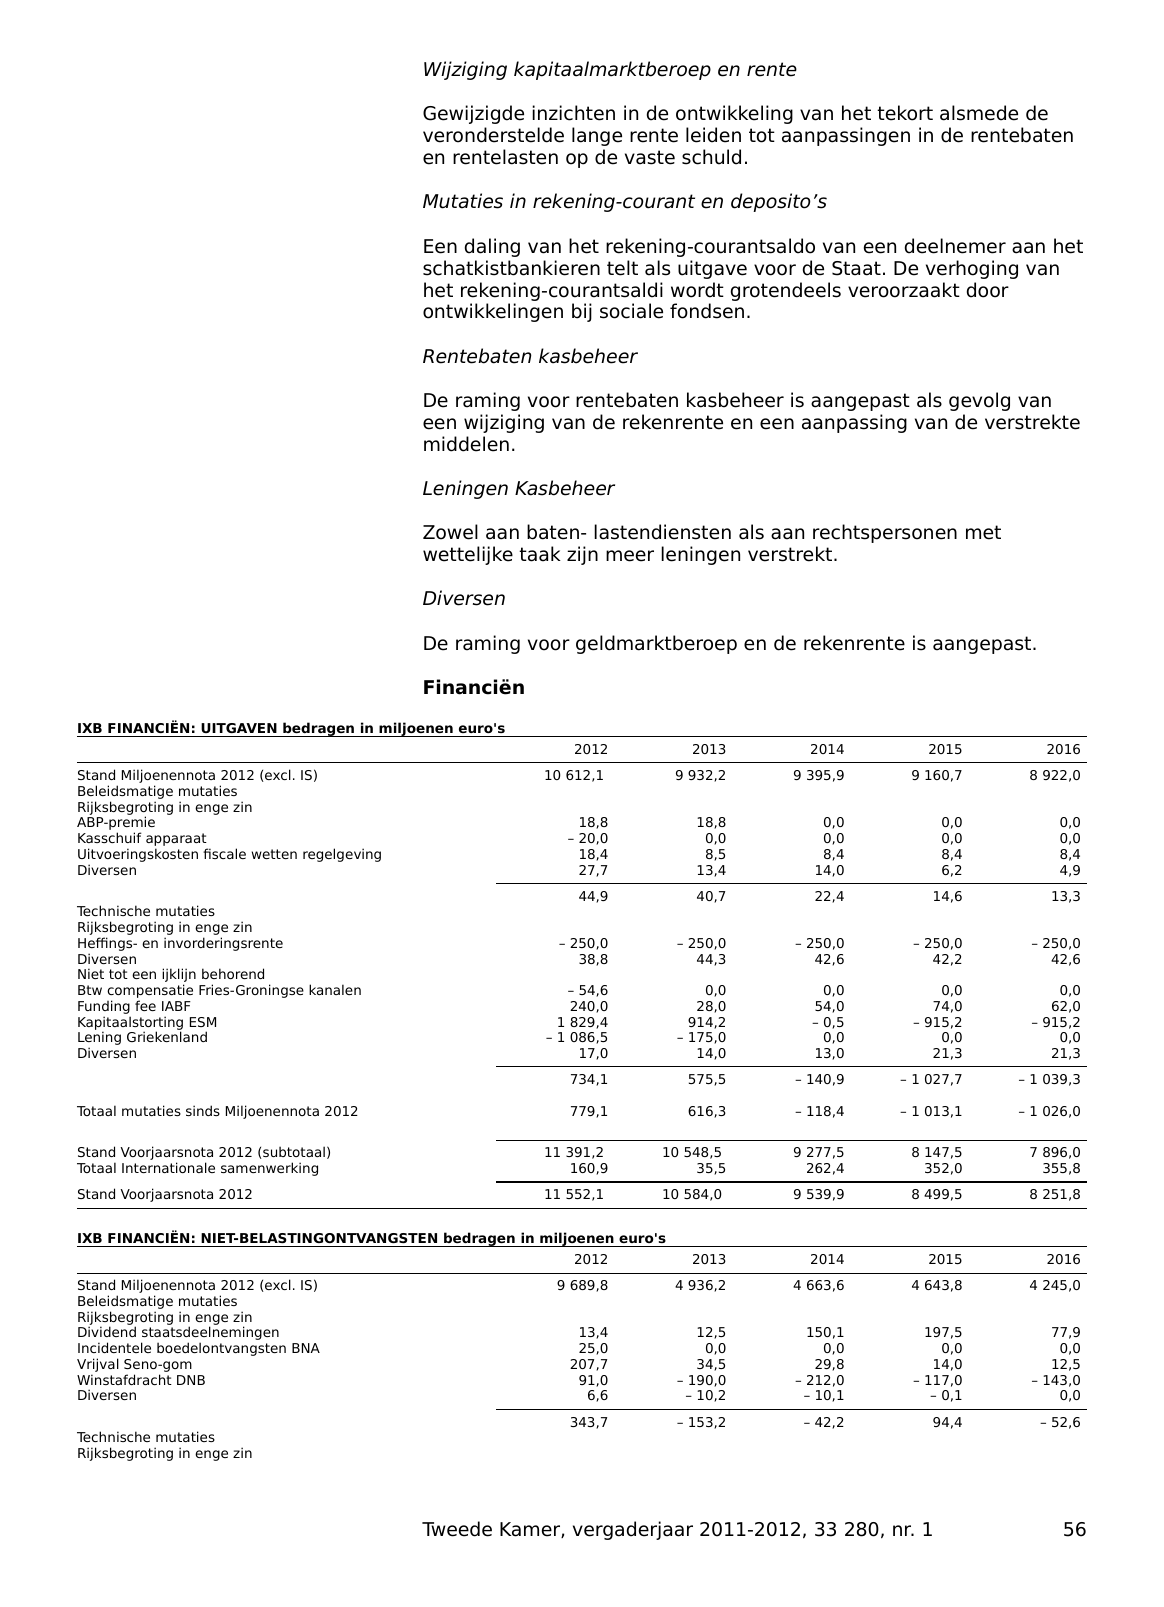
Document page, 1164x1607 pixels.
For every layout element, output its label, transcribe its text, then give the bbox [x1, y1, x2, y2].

table_cell 0,0 [732, 1341, 850, 1357]
table_cell Incidentele boedelontvangsten BNA [77, 1341, 496, 1357]
table_cell – 915,2 [850, 1014, 968, 1030]
table_cell 14,0 [850, 1357, 968, 1372]
text De raming voor rentebaten kasbeheer is aangepast als gevolg van een wijziging van de rekenrente en een aanpassing van de verstrekte middelen. [422, 390, 1087, 456]
table_cell 8 251,8 [969, 1183, 1087, 1208]
table_cell 262,4 [732, 1161, 850, 1181]
table_cell 2015 [850, 737, 968, 762]
table_cell 2012 [496, 737, 614, 762]
table_cell – 915,2 [969, 1014, 1087, 1030]
table_cell 240,0 [496, 999, 614, 1014]
table_cell [850, 784, 968, 799]
table_cell 14,0 [614, 1046, 732, 1066]
text Gewijzigde inzichten in de ontwikkeling van het tekort alsmede de veronderstelde lange rente leiden tot aanpassingen in de rentebaten en rentelasten op de vaste schuld. [422, 103, 1087, 169]
table_cell [969, 1446, 1087, 1462]
table_cell [850, 904, 968, 920]
table_cell – 250,0 [969, 936, 1087, 951]
table_cell Rijksbegroting in enge zin [77, 1446, 496, 1462]
table_cell 14,0 [732, 863, 850, 883]
table_cell [732, 1430, 850, 1446]
table_cell 22,4 [732, 884, 850, 904]
table_cell ABP-premie [77, 815, 496, 831]
table_cell [614, 904, 732, 920]
table_cell 343,7 [496, 1410, 614, 1430]
table_cell [850, 1119, 968, 1139]
table_cell 0,0 [732, 815, 850, 831]
table_cell – 153,2 [614, 1410, 732, 1430]
table_cell – 212,0 [732, 1373, 850, 1388]
table_cell [969, 1088, 1087, 1103]
table_cell 17,0 [496, 1046, 614, 1066]
table_cell [496, 800, 614, 815]
table_cell 8,4 [732, 847, 850, 862]
table_cell – 42,2 [732, 1410, 850, 1430]
table_cell Totaal mutaties sinds Miljoenennota 2012 [77, 1104, 496, 1119]
table_cell – 250,0 [732, 936, 850, 951]
table_cell [732, 967, 850, 983]
table_cell 40,7 [614, 884, 732, 904]
table_cell – 1 027,7 [850, 1067, 968, 1088]
table_cell – 190,0 [614, 1373, 732, 1388]
table_cell – 175,0 [614, 1030, 732, 1046]
table_cell [614, 784, 732, 799]
table_cell 197,5 [850, 1325, 968, 1341]
table_cell 54,0 [732, 999, 850, 1014]
table_cell – 1 026,0 [969, 1104, 1087, 1119]
table_cell 10 612,1 [496, 763, 614, 784]
table_cell [496, 967, 614, 983]
table_cell 13,0 [732, 1046, 850, 1066]
table_cell – 20,0 [496, 831, 614, 847]
table_cell 2016 [969, 1247, 1087, 1272]
table_cell 6,6 [496, 1388, 614, 1409]
table_cell 8,4 [969, 847, 1087, 862]
table_cell [614, 1430, 732, 1446]
table_cell 10 584,0 [614, 1183, 732, 1208]
table_cell – 10,2 [614, 1388, 732, 1409]
table_cell [496, 1088, 614, 1103]
subtitle Financiën [422, 677, 1087, 698]
table_cell 8 499,5 [850, 1183, 968, 1208]
table_cell 0,0 [850, 1341, 968, 1357]
table_cell [614, 800, 732, 815]
table_cell – 1 039,3 [969, 1067, 1087, 1088]
table_cell 2014 [732, 737, 850, 762]
table_cell Beleidsmatige mutaties [77, 784, 496, 799]
table_cell 2014 [732, 1247, 850, 1272]
table_cell 355,8 [969, 1161, 1087, 1181]
table_cell [614, 967, 732, 983]
table_cell 779,1 [496, 1104, 614, 1119]
table_cell 0,0 [850, 1030, 968, 1046]
table_cell Btw compensatie Fries-Groningse kanalen [77, 983, 496, 999]
table_cell – 143,0 [969, 1373, 1087, 1388]
table_cell [732, 784, 850, 799]
table_cell Uitvoeringskosten fiscale wetten regelgeving [77, 847, 496, 862]
table_cell 18,8 [496, 815, 614, 831]
table_cell 34,5 [614, 1357, 732, 1372]
table_cell 4 663,6 [732, 1274, 850, 1294]
table_cell 0,0 [850, 983, 968, 999]
table_cell Kapitaalstorting ESM [77, 1014, 496, 1030]
table_cell [77, 1409, 496, 1430]
table_cell 0,0 [969, 1388, 1087, 1409]
table_cell 2013 [614, 737, 732, 762]
subtitle Mutaties in rekening-courant en deposito’s [422, 191, 1087, 213]
table_cell – 140,9 [732, 1067, 850, 1088]
table_cell 9 539,9 [732, 1183, 850, 1208]
table_cell 6,2 [850, 863, 968, 883]
table_cell – 1 013,1 [850, 1104, 968, 1119]
table_cell Winstafdracht DNB [77, 1373, 496, 1388]
table_cell 10 548,5 [614, 1141, 732, 1161]
table_cell 2016 [969, 737, 1087, 762]
table_cell 77,9 [969, 1325, 1087, 1341]
table_cell 9 395,9 [732, 763, 850, 784]
table_cell – 0,1 [850, 1388, 968, 1409]
table_cell Stand Miljoenennota 2012 (excl. IS) [77, 763, 496, 784]
table_cell 0,0 [969, 815, 1087, 831]
table_cell Beleidsmatige mutaties [77, 1294, 496, 1309]
table_cell [496, 1294, 614, 1309]
table_cell 575,5 [614, 1067, 732, 1088]
table_cell Rijksbegroting in enge zin [77, 920, 496, 936]
table_cell Dividend staatsdeelnemingen [77, 1325, 496, 1341]
table_cell 11 552,1 [496, 1183, 614, 1208]
table_cell [77, 737, 496, 762]
text Een daling van het rekening-courantsaldo van een deelnemer aan het schatkistbankieren telt als uitgave voor de Staat. De verhoging van het rekening-courantsaldi wordt grotendeels veroorzaakt door ontwikkelingen bij sociale fondsen. [422, 236, 1087, 323]
table_cell 2015 [850, 1247, 968, 1272]
table_cell [732, 800, 850, 815]
table_cell 91,0 [496, 1373, 614, 1388]
table_cell 4 936,2 [614, 1274, 732, 1294]
table_cell [77, 1066, 496, 1088]
table_cell 74,0 [850, 999, 968, 1014]
table_cell 94,4 [850, 1410, 968, 1430]
table_cell [850, 967, 968, 983]
table_cell Diversen [77, 1046, 496, 1066]
table_cell 12,5 [969, 1357, 1087, 1372]
table_cell 38,8 [496, 951, 614, 967]
table_cell – 0,5 [732, 1014, 850, 1030]
table_cell 44,9 [496, 884, 614, 904]
table_cell [732, 1310, 850, 1325]
table_cell [496, 920, 614, 936]
table_cell Stand Miljoenennota 2012 (excl. IS) [77, 1274, 496, 1294]
table_cell 0,0 [614, 831, 732, 847]
table_cell [850, 920, 968, 936]
table_cell – 250,0 [614, 936, 732, 951]
table_cell Totaal Internationale samenwerking [77, 1161, 496, 1181]
table_cell [496, 784, 614, 799]
table_cell Stand Voorjaarsnota 2012 (subtotaal) [77, 1140, 496, 1161]
table_cell 0,0 [969, 831, 1087, 847]
table_cell [496, 1430, 614, 1446]
table_cell 1 829,4 [496, 1014, 614, 1030]
subtitle Wijziging kapitaalmarktberoep en rente [422, 59, 1087, 81]
table_cell Diversen [77, 951, 496, 967]
table_cell 13,4 [496, 1325, 614, 1341]
table_cell 18,8 [614, 815, 732, 831]
table_cell [732, 1446, 850, 1462]
table_cell 0,0 [732, 1030, 850, 1046]
table_cell – 118,4 [732, 1104, 850, 1119]
table_header IXB FINANCIËN: UITGAVEN bedragen in miljoenen euro's [77, 720, 1087, 736]
table_cell Vrijval Seno-gom [77, 1357, 496, 1372]
table_cell [77, 1247, 496, 1272]
table_cell 42,6 [969, 951, 1087, 967]
table_cell [614, 1119, 732, 1139]
table_cell 13,4 [614, 863, 732, 883]
table_cell [614, 1294, 732, 1309]
table_cell [77, 1119, 496, 1139]
table_cell 13,3 [969, 884, 1087, 904]
table_cell 18,4 [496, 847, 614, 862]
table_cell Diversen [77, 863, 496, 883]
table_cell 25,0 [496, 1341, 614, 1357]
table_cell – 10,1 [732, 1388, 850, 1409]
table_cell – 1 086,5 [496, 1030, 614, 1046]
table_cell 11 391,2 [496, 1141, 614, 1161]
table_header IXB FINANCIËN: NIET-BELASTINGONTVANGSTEN bedragen in miljoenen euro's [77, 1231, 1087, 1246]
table_cell [732, 920, 850, 936]
table_cell 28,0 [614, 999, 732, 1014]
table_cell 734,1 [496, 1067, 614, 1088]
table_cell [850, 1088, 968, 1103]
table_cell [969, 1294, 1087, 1309]
table_cell [732, 1294, 850, 1309]
table_cell Funding fee IABF [77, 999, 496, 1014]
table_cell 0,0 [969, 983, 1087, 999]
table_cell 21,3 [969, 1046, 1087, 1066]
table_cell 0,0 [969, 1030, 1087, 1046]
table_cell [77, 883, 496, 904]
table_cell 9 277,5 [732, 1141, 850, 1161]
table_cell 150,1 [732, 1325, 850, 1341]
table_cell [969, 920, 1087, 936]
table_cell [732, 904, 850, 920]
table_cell 207,7 [496, 1357, 614, 1372]
table_cell Technische mutaties [77, 1430, 496, 1446]
table_cell Diversen [77, 1388, 496, 1409]
text Zowel aan baten- lastendiensten als aan rechtspersonen met wettelijke taak zijn meer leningen verstrekt. [422, 522, 1087, 566]
table_cell Heffings- en invorderingsrente [77, 936, 496, 951]
table_cell 12,5 [614, 1325, 732, 1341]
table_cell 4,9 [969, 863, 1087, 883]
table_cell [969, 1310, 1087, 1325]
table_cell 352,0 [850, 1161, 968, 1181]
table_cell [969, 800, 1087, 815]
table_cell 4 245,0 [969, 1274, 1087, 1294]
table_cell 35,5 [614, 1161, 732, 1181]
table_cell Lening Griekenland [77, 1030, 496, 1046]
table_cell – 117,0 [850, 1373, 968, 1388]
table_cell – 250,0 [850, 936, 968, 951]
table_cell [969, 967, 1087, 983]
table_cell [850, 1446, 968, 1462]
table_cell Kasschuif apparaat [77, 831, 496, 847]
table_cell 0,0 [850, 815, 968, 831]
table_cell Stand Voorjaarsnota 2012 [77, 1181, 496, 1208]
table_cell [614, 1310, 732, 1325]
text De raming voor geldmarktberoep en de rekenrente is aangepast. [422, 632, 1087, 654]
table_cell 42,2 [850, 951, 968, 967]
table_cell [850, 800, 968, 815]
table_cell 8 922,0 [969, 763, 1087, 784]
table_cell 8,4 [850, 847, 968, 862]
table_cell [614, 920, 732, 936]
table_cell [496, 1446, 614, 1462]
table_cell 2012 [496, 1247, 614, 1272]
table_cell 42,6 [732, 951, 850, 967]
table_cell 9 160,7 [850, 763, 968, 784]
table_cell 9 689,8 [496, 1274, 614, 1294]
table_cell [969, 1119, 1087, 1139]
table_cell [850, 1430, 968, 1446]
table_cell 4 643,8 [850, 1274, 968, 1294]
table_cell [77, 1088, 496, 1103]
table_cell 616,3 [614, 1104, 732, 1119]
table_cell [850, 1294, 968, 1309]
table_cell 160,9 [496, 1161, 614, 1181]
subtitle Rentebaten kasbeheer [422, 346, 1087, 368]
table_cell 7 896,0 [969, 1141, 1087, 1161]
table_cell 21,3 [850, 1046, 968, 1066]
table_cell [969, 904, 1087, 920]
table_cell 9 932,2 [614, 763, 732, 784]
table_cell [496, 1119, 614, 1139]
table_cell 0,0 [732, 831, 850, 847]
table_cell 29,8 [732, 1357, 850, 1372]
table_cell [614, 1446, 732, 1462]
table_cell 0,0 [732, 983, 850, 999]
table_cell [496, 1310, 614, 1325]
table_cell [732, 1119, 850, 1139]
table_cell 8 147,5 [850, 1141, 968, 1161]
table_cell 0,0 [969, 1341, 1087, 1357]
table_cell 14,6 [850, 884, 968, 904]
table_cell 62,0 [969, 999, 1087, 1014]
table_cell [969, 1430, 1087, 1446]
table_cell Niet tot een ijklijn behorend [77, 967, 496, 983]
table_cell 0,0 [614, 983, 732, 999]
table_cell 44,3 [614, 951, 732, 967]
table_cell 0,0 [614, 1341, 732, 1357]
table_cell [732, 1088, 850, 1103]
subtitle Leningen Kasbeheer [422, 478, 1087, 500]
table_cell Rijksbegroting in enge zin [77, 1310, 496, 1325]
table_cell [614, 1088, 732, 1103]
table_cell [969, 784, 1087, 799]
table_cell 8,5 [614, 847, 732, 862]
table_cell [850, 1310, 968, 1325]
table_cell 0,0 [850, 831, 968, 847]
table_cell Technische mutaties [77, 904, 496, 920]
table_cell 914,2 [614, 1014, 732, 1030]
table_cell – 54,6 [496, 983, 614, 999]
table_cell Rijksbegroting in enge zin [77, 800, 496, 815]
table_cell – 250,0 [496, 936, 614, 951]
table_cell – 52,6 [969, 1410, 1087, 1430]
table_cell 27,7 [496, 863, 614, 883]
subtitle Diversen [422, 588, 1087, 610]
table_cell 2013 [614, 1247, 732, 1272]
table_cell [496, 904, 614, 920]
